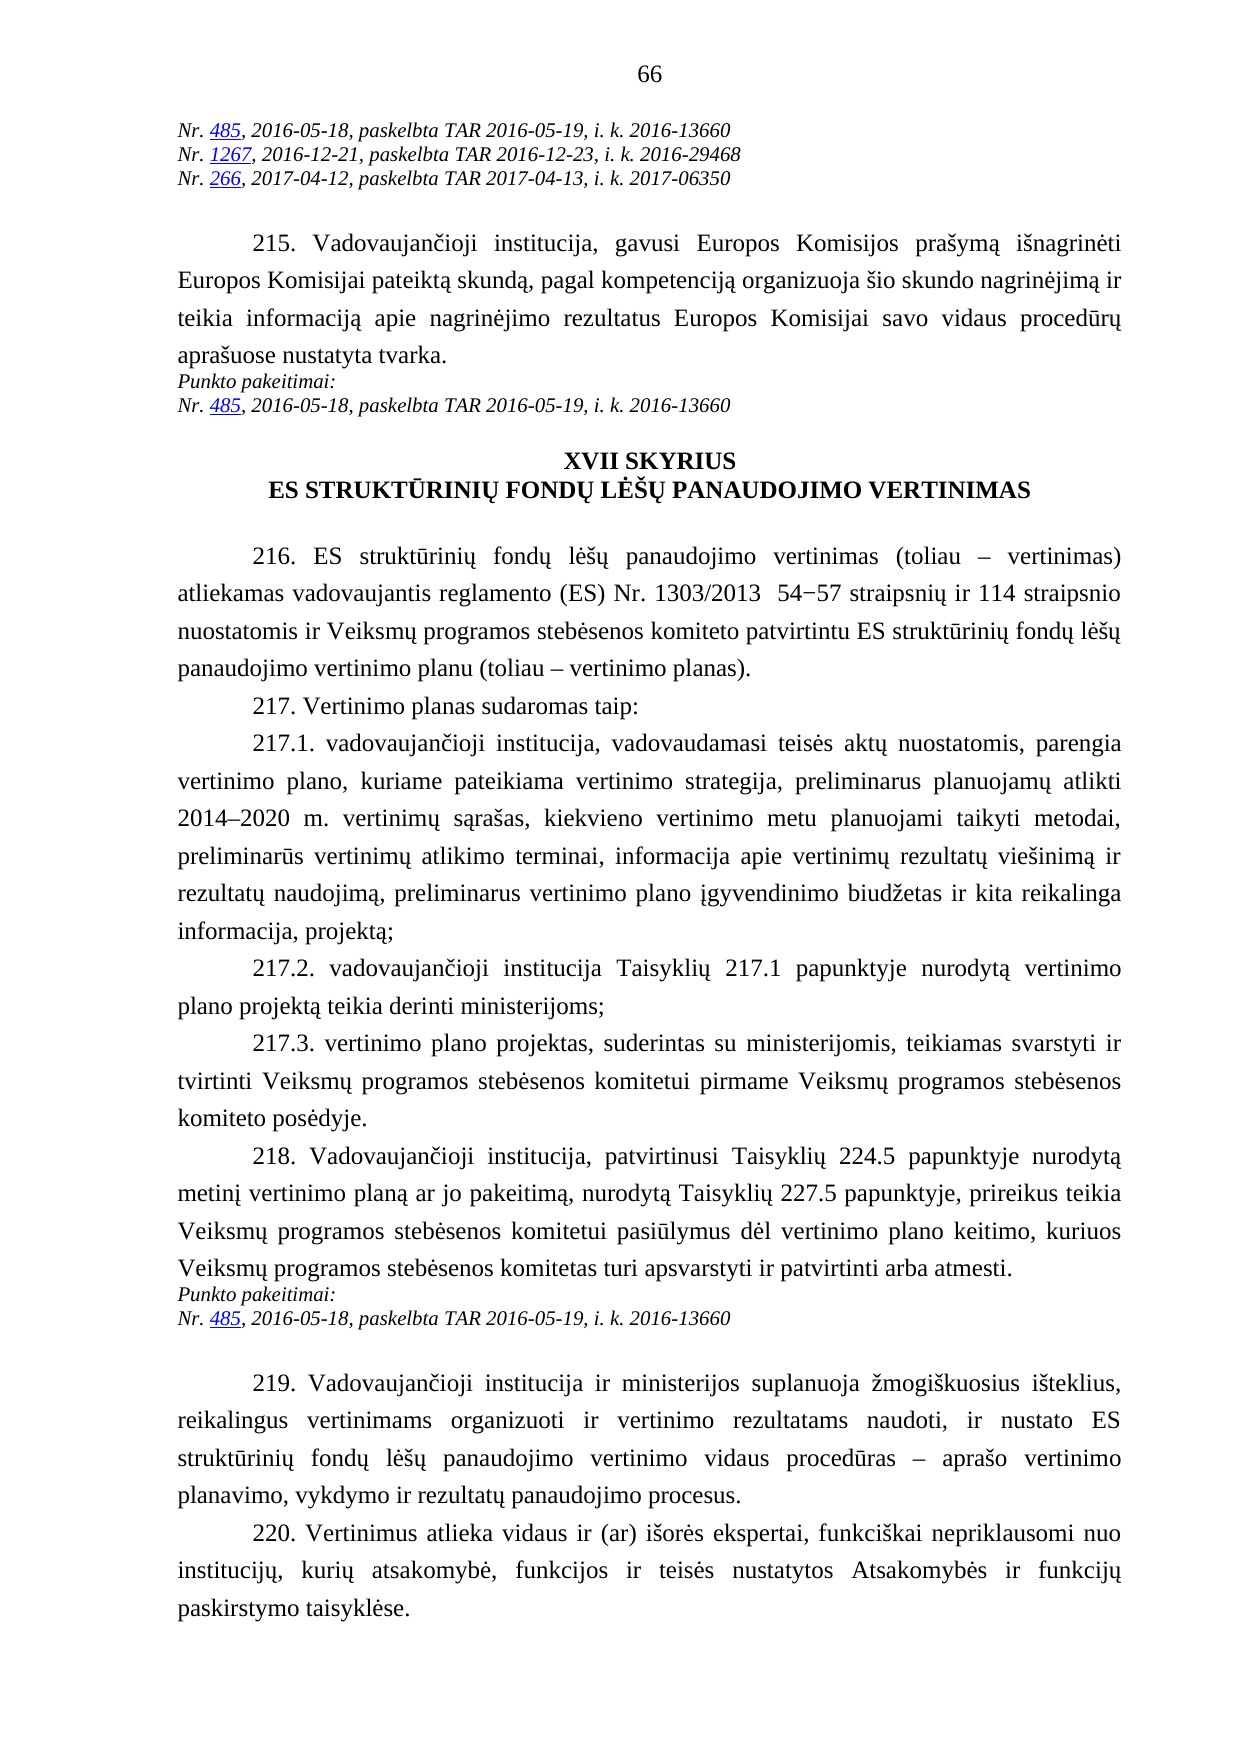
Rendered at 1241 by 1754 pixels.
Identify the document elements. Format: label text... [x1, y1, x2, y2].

text Nr. 1267, 2016-12-21, paskelbta TAR 2016-12-23, i. k. 2016-29468 [177, 142, 1122, 166]
text Nr. 485, 2016-05-18, paskelbta TAR 2016-05-19, i. k. 2016-13660 [177, 1306, 1122, 1330]
text Nr. 266, 2017-04-12, paskelbta TAR 2017-04-13, i. k. 2017-06350 [177, 166, 1122, 190]
text 217.1. vadovaujančioji institucija, vadovaudamasi teisės aktų nuostatomis, parengia vertinimo plano, kuriame pateikiama vertinimo strategija, preliminarus planuojamų atlikti 2014–2020 m. vertinimų sąrašas, kiekvieno vertinimo metu planuojami taikyti metodai, preliminarūs vertinimų atlikimo terminai, informacija apie vertinimų rezultatų viešinimą ir rezultatų naudojimą, preliminarus vertinimo plano įgyvendinimo biudžetas ir kita reikalinga informacija, projektą; [177, 720, 1122, 945]
text 217.2. vadovaujančioji institucija Taisyklių 217.1 papunktyje nurodytą vertinimo plano projektą teikia derinti ministerijoms; [177, 945, 1122, 1020]
text 219. Vadovaujančioji institucija ir ministerijos suplanuoja žmogiškuosius išteklius, reikalingus vertinimams organizuoti ir vertinimo rezultatams naudoti, ir nustato ES struktūrinių fondų lėšų panaudojimo vertinimo vidaus procedūras – aprašo vertinimo planavimo, vykdymo ir rezultatų panaudojimo procesus. [177, 1359, 1122, 1509]
text 216. ES struktūrinių fondų lėšų panaudojimo vertinimas (toliau – vertinimas) atliekamas vadovaujantis reglamento (ES) Nr. 1303/2013 54−57 straipsnių ir 114 straipsnio nuostatomis ir Veiksmų programos stebėsenos komiteto patvirtintu ES struktūrinių fondų lėšų panaudojimo vertinimo planu (toliau – vertinimo planas). [177, 532, 1122, 682]
text XVII SKYRIUS [177, 446, 1122, 475]
text 217. Vertinimo planas sudaromas taip: [177, 682, 1122, 720]
text Punkto pakeitimai: [177, 1282, 1122, 1306]
text 217.3. vertinimo plano projektas, suderintas su ministerijomis, teikiamas svarstyti ir tvirtinti Veiksmų programos stebėsenos komitetui pirmame Veiksmų programos stebėsenos komiteto posėdyje. [177, 1020, 1122, 1132]
text Nr. 485, 2016-05-18, paskelbta TAR 2016-05-19, i. k. 2016-13660 [177, 118, 1122, 142]
text Punkto pakeitimai: [177, 369, 1122, 393]
text 218. Vadovaujančioji institucija, patvirtinusi Taisyklių 224.5 papunktyje nurodytą metinį vertinimo planą ar jo pakeitimą, nurodytą Taisyklių 227.5 papunktyje, prireikus teikia Veiksmų programos stebėsenos komitetui pasiūlymus dėl vertinimo plano keitimo, kuriuos Veiksmų programos stebėsenos komitetas turi apsvarstyti ir patvirtinti arba atmesti. [177, 1132, 1122, 1282]
text 220. Vertinimus atlieka vidaus ir (ar) išorės ekspertai, funkciškai nepriklausomi nuo institucijų, kurių atsakomybė, funkcijos ir teisės nustatytos Atsakomybės ir funkcijų paskirstymo taisyklėse. [177, 1509, 1122, 1622]
text Nr. 485, 2016-05-18, paskelbta TAR 2016-05-19, i. k. 2016-13660 [177, 393, 1122, 417]
text 215. Vadovaujančioji institucija, gavusi Europos Komisijos prašymą išnagrinėti Europos Komisijai pateiktą skundą, pagal kompetenciją organizuoja šio skundo nagrinėjimą ir teikia informaciją apie nagrinėjimo rezultatus Europos Komisijai savo vidaus procedūrų aprašuose nustatyta tvarka. [177, 219, 1122, 369]
text ES STRUKTŪRINIŲ FONDŲ LĖŠŲ PANAUDOJIMO VERTINIMAS [177, 475, 1122, 503]
